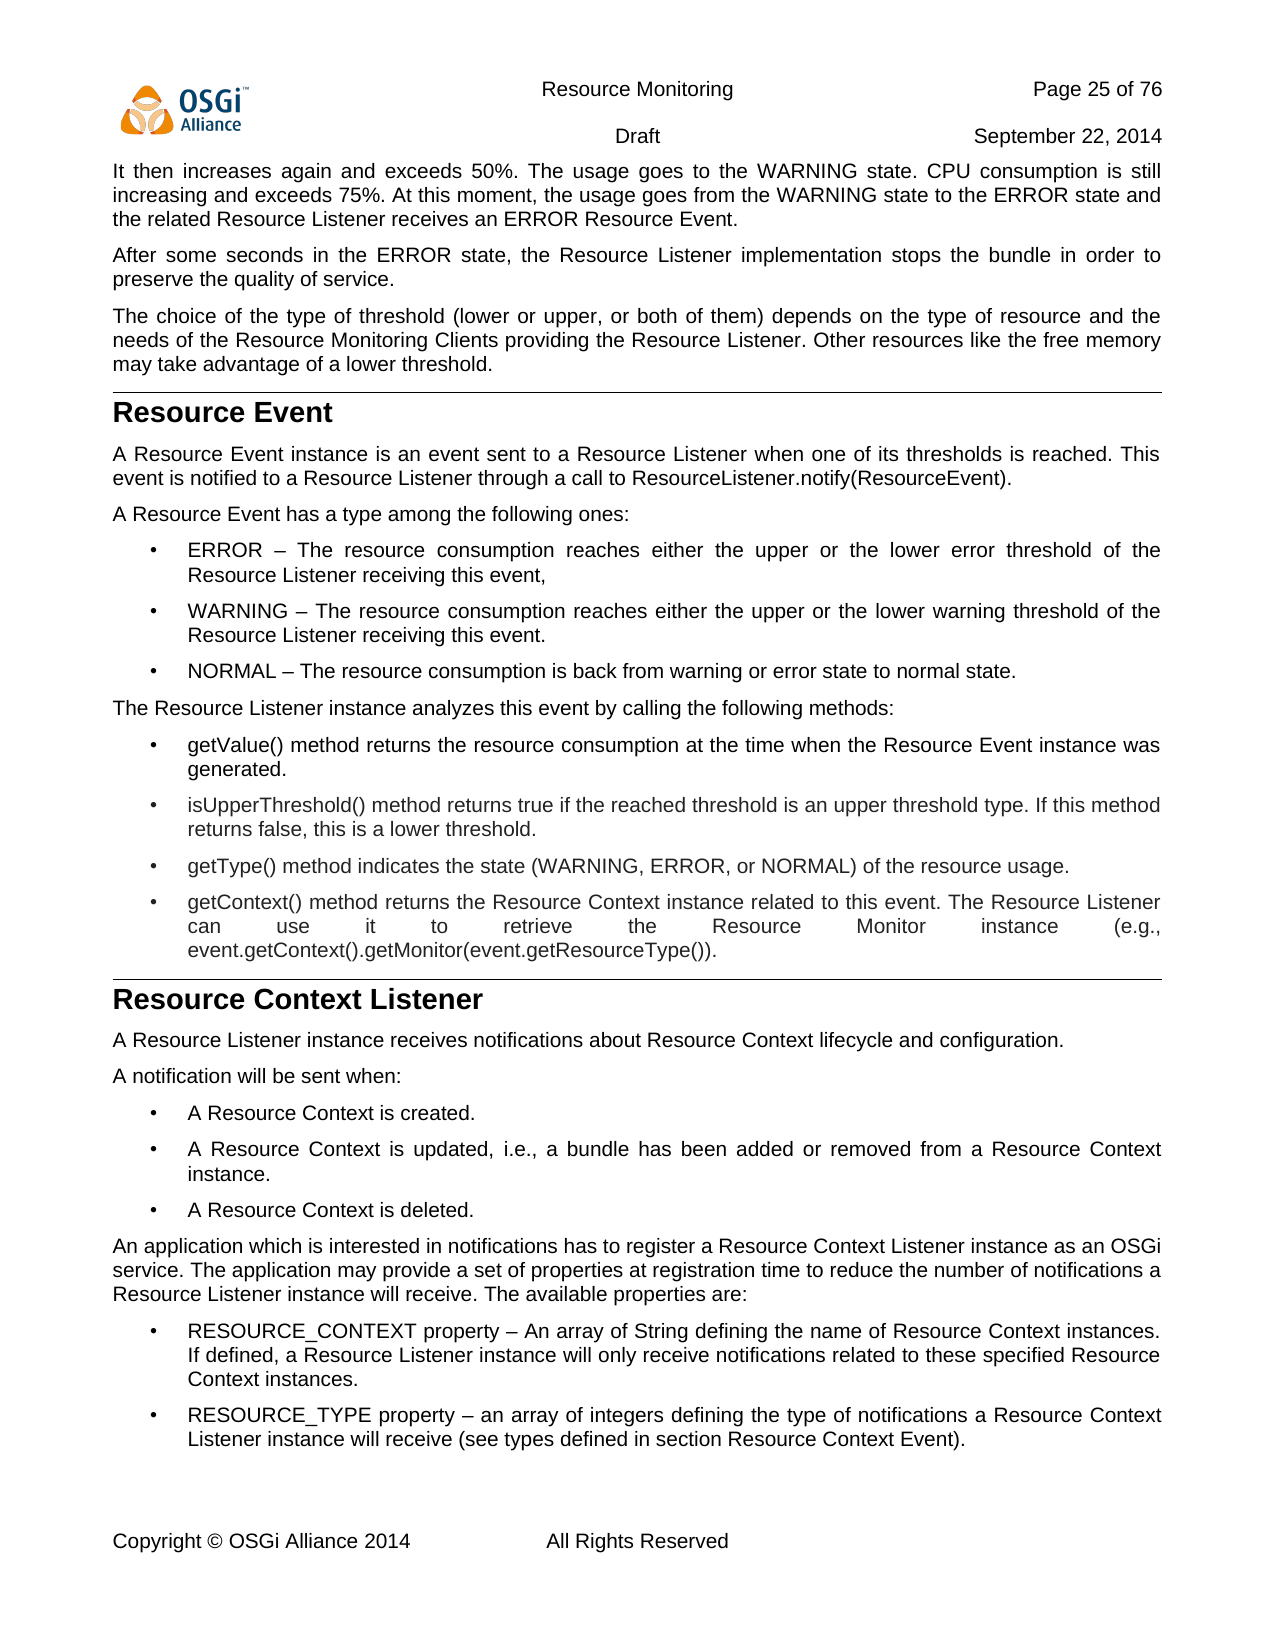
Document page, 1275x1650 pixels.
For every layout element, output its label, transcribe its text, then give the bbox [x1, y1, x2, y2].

list isUpperThreshold() method returns true if the reached threshold is an upper threshold type. If this method returns false, this is a lower threshold. [150, 793, 1162, 841]
list NORMAL – The resource consumption is back from warning or error state to normal state. [150, 659, 1162, 683]
subtitle Resource Context Listener [112, 980, 1162, 1015]
list WARNING – The resource consumption reaches either the upper or the lower warning threshold of the Resource Listener receiving this event. [150, 599, 1162, 647]
text A Resource Listener instance receives notifications about Resource Context lifecycle and configuration. [112, 1028, 1162, 1052]
text After some seconds in the ERROR state, the Resource Listener implementation stops the bundle in order to preserve the quality of service. [112, 243, 1162, 291]
text The choice of the type of threshold (lower or upper, or both of them) depends on the type of resource and the needs of the Resource Monitoring Clients providing the Resource Listener. Other resources like the free memory may take advantage of a lower threshold. [112, 304, 1162, 376]
text It then increases again and exceeds 50%. The usage goes to the WARNING state. CPU consumption is still increasing and exceeds 75%. At this moment, the usage goes from the WARNING state to the ERROR state and the related Resource Listener receives an ERROR Resource Event. [112, 159, 1162, 231]
picture [113, 78, 257, 142]
list getContext() method returns the Resource Context instance related to this event. The Resource Listener can use it to retrieve the Resource Monitor instance (e.g., event.getContext().getMonitor(event.getResourceType()). [150, 890, 1162, 962]
text The Resource Listener instance analyzes this event by calling the following methods: [112, 696, 1162, 720]
list RESOURCE_TYPE property – an array of integers defining the type of notifications a Resource Context Listener instance will receive (see types defined in section Resource Context Event). [150, 1403, 1162, 1451]
list RESOURCE_CONTEXT property – An array of String defining the name of Resource Context instances. If defined, a Resource Listener instance will only receive notifications related to these specified Resource Context instances. [150, 1319, 1162, 1391]
list getValue() method returns the resource consumption at the time when the Resource Event instance was generated. [150, 732, 1162, 780]
list A Resource Context is updated, i.e., a bundle has been added or removed from a Resource Context instance. [150, 1137, 1162, 1185]
text A Resource Event instance is an event sent to a Resource Listener when one of its thresholds is reached. This event is notified to a Resource Listener through a call to ResourceListener.notify(ResourceEvent). [112, 441, 1162, 489]
text An application which is interested in notifications has to register a Resource Context Listener instance as an OSGi service. The application may provide a set of properties at registration time to reduce the number of notifications a Resource Listener instance will receive. The available properties are: [112, 1234, 1162, 1306]
list ERROR – The resource consumption reaches either the upper or the lower error threshold of the Resource Listener receiving this event, [150, 538, 1162, 586]
list A Resource Context is deleted. [150, 1198, 1162, 1222]
list getType() method indicates the state (WARNING, ERROR, or NORMAL) of the resource usage. [150, 853, 1162, 877]
subtitle Resource Event [112, 393, 1162, 429]
text A Resource Event has a type among the following ones: [112, 502, 1162, 526]
list A Resource Context is created. [150, 1101, 1162, 1125]
text A notification will be sent when: [112, 1064, 1162, 1088]
